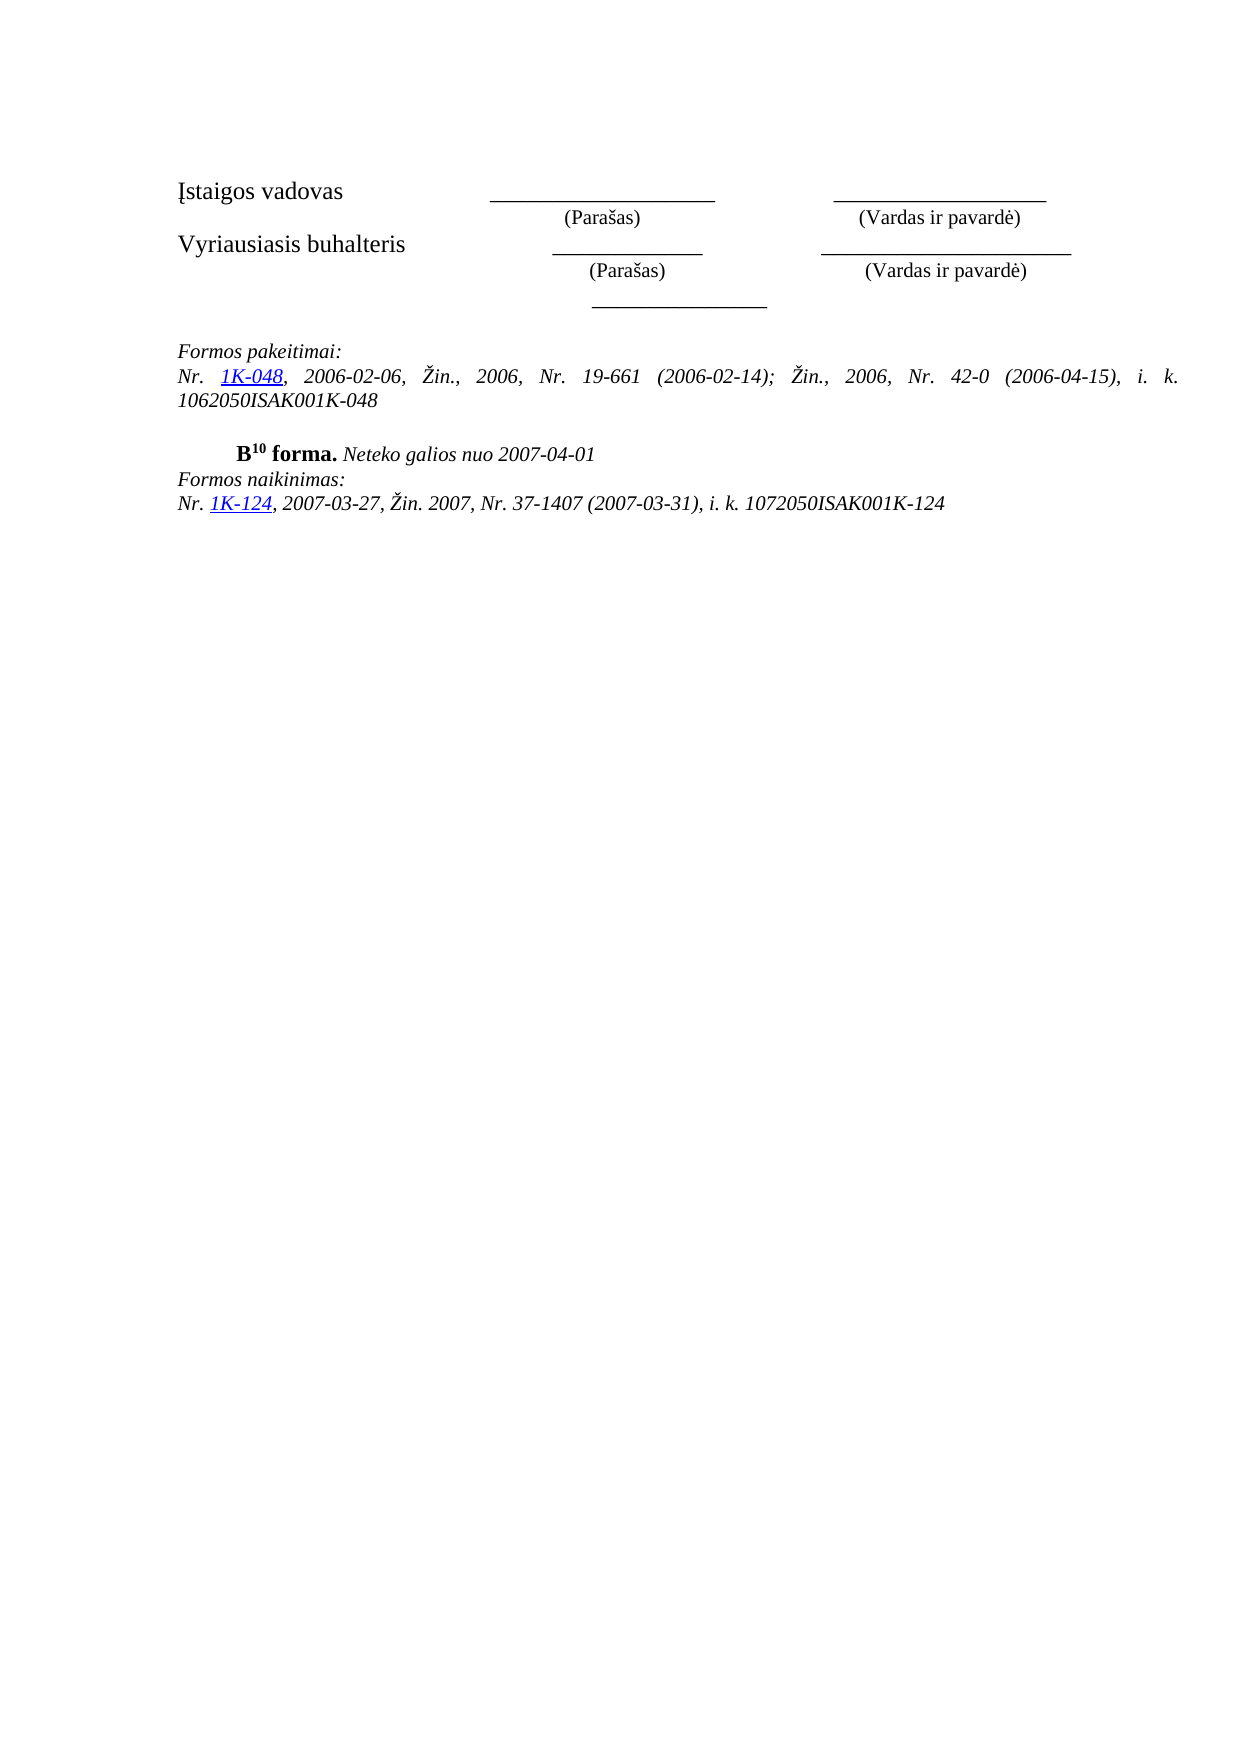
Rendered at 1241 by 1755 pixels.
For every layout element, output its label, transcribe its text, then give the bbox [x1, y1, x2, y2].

text (Parašas) (Vardas ir pavardė) [177, 258, 1181, 282]
text Formos pakeitimai: [177, 339, 1181, 363]
text ______________ [177, 282, 1181, 311]
text (Parašas) (Vardas ir pavardė) [177, 205, 1181, 229]
text Nr. 1K-124, 2007-03-27, Žin. 2007, Nr. 37-1407 (2007-03-31), i. k. 1072050ISAK001K-124 [177, 491, 1181, 515]
text Įstaigos vadovas __________________ _________________ [177, 176, 1181, 205]
text B10 forma. Neteko galios nuo 2007-04-01 [177, 440, 1181, 467]
text Nr. 1K-048, 2006-02-06, Žin., 2006, Nr. 19-661 (2006-02-14); Žin., 2006, Nr. 42-0 (2006-04-15), i. k. 1062050ISAK001K-048 [177, 363, 1181, 412]
text Formos naikinimas: [177, 467, 1181, 491]
text Vyriausiasis buhalteris ____________ ____________________ [177, 229, 1181, 258]
